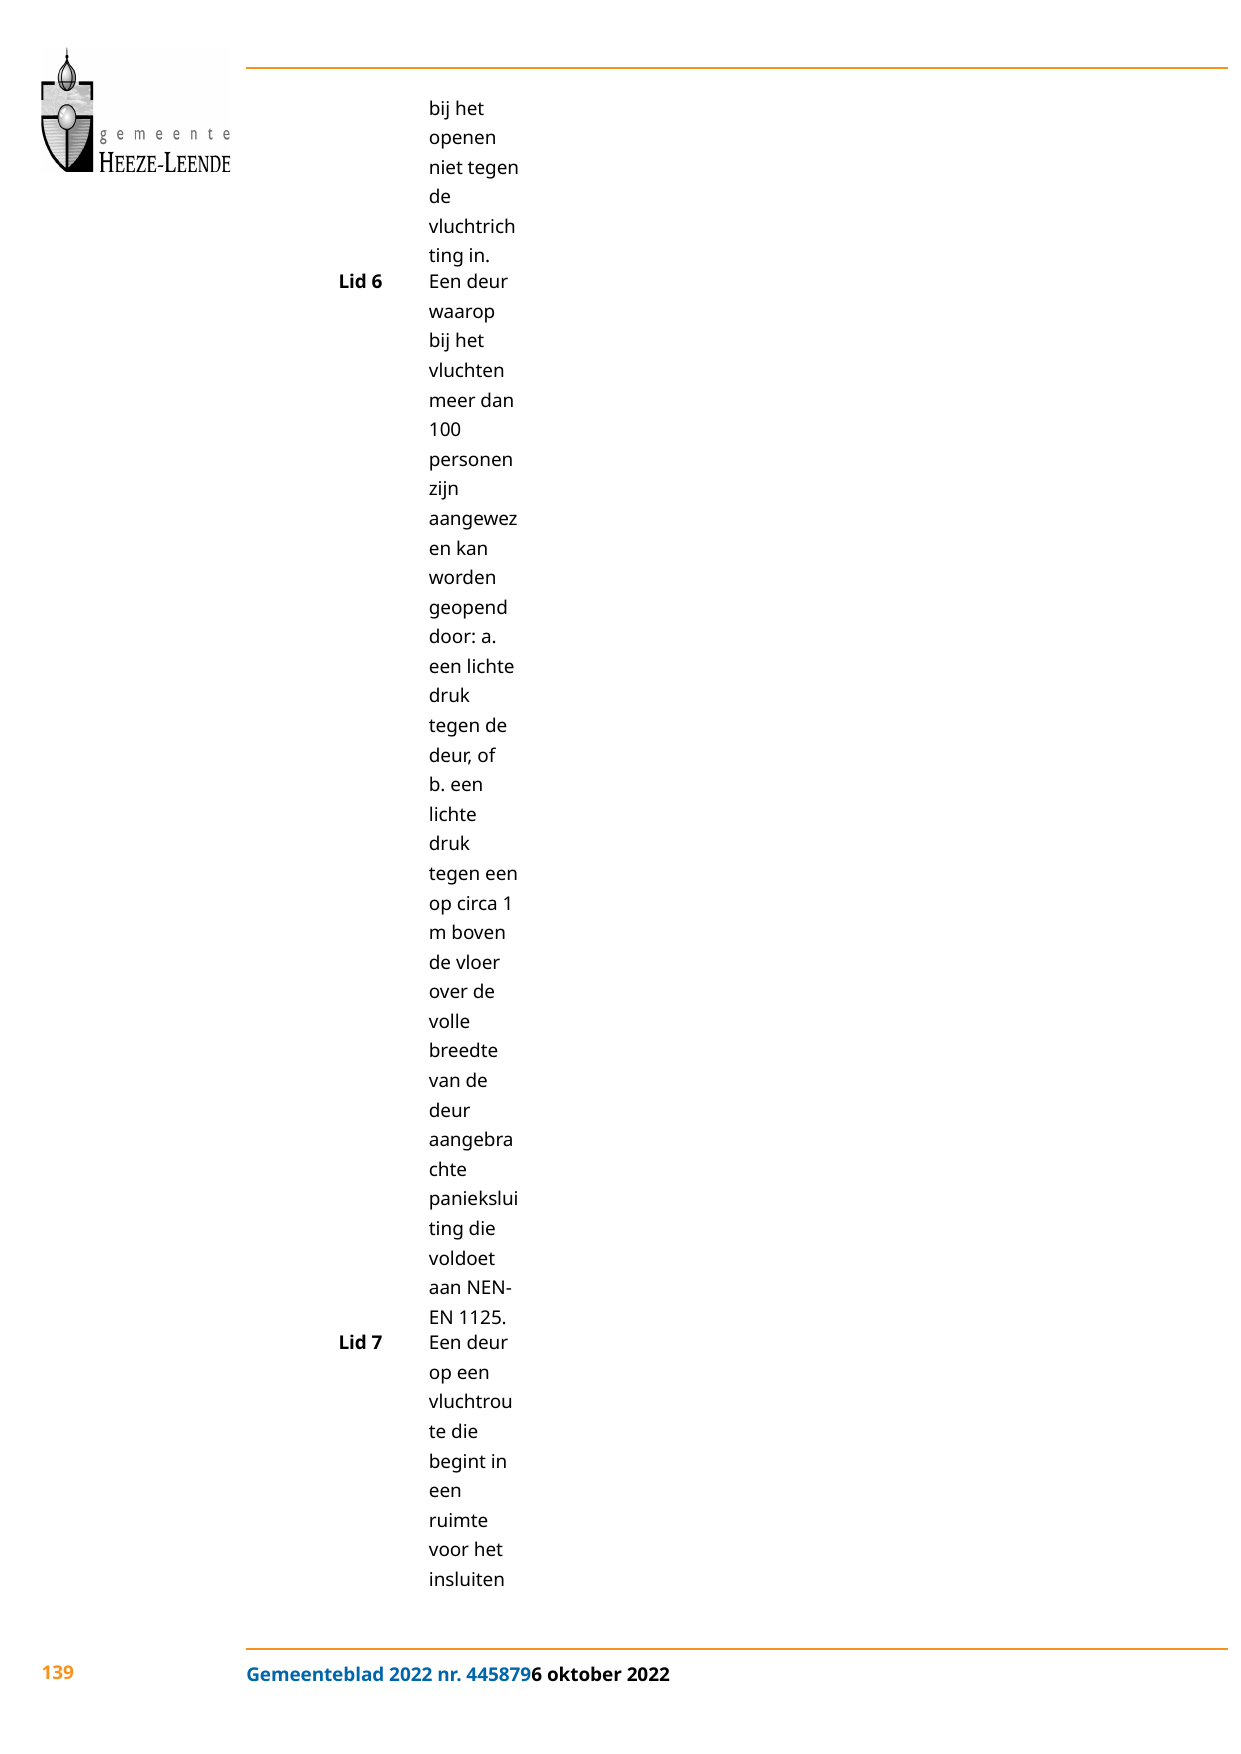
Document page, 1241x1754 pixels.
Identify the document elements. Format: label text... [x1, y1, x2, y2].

table_cell [248, 95, 338, 1592]
table_cell [881, 95, 971, 1592]
picture [41, 47, 231, 172]
table_cell [971, 95, 1061, 1592]
table_cell [519, 95, 790, 1592]
table_cell [338, 95, 429, 268]
table_cell Lid 6 [338, 269, 429, 1329]
table_cell [790, 95, 881, 1592]
table_cell Een deur waarop bij het vluchten meer dan 100 personen zijn aangewezen kan worden geopend door: a. een lichte druk tegen de deur, of b. een lichte druk tegen een op circa 1 m boven de vloer over de volle breedte van de deur aangebrachte panieksluiting die voldoet aan NEN-EN 1125. [429, 269, 519, 1329]
table_cell Lid 7 [338, 1330, 429, 1592]
table_cell bij het openen niet tegen de vluchtrichting in. [429, 95, 519, 268]
table_cell [1061, 95, 1152, 1592]
table_cell Een deur op een vluchtroute die begint in een ruimte voor het insluiten [429, 1330, 519, 1592]
